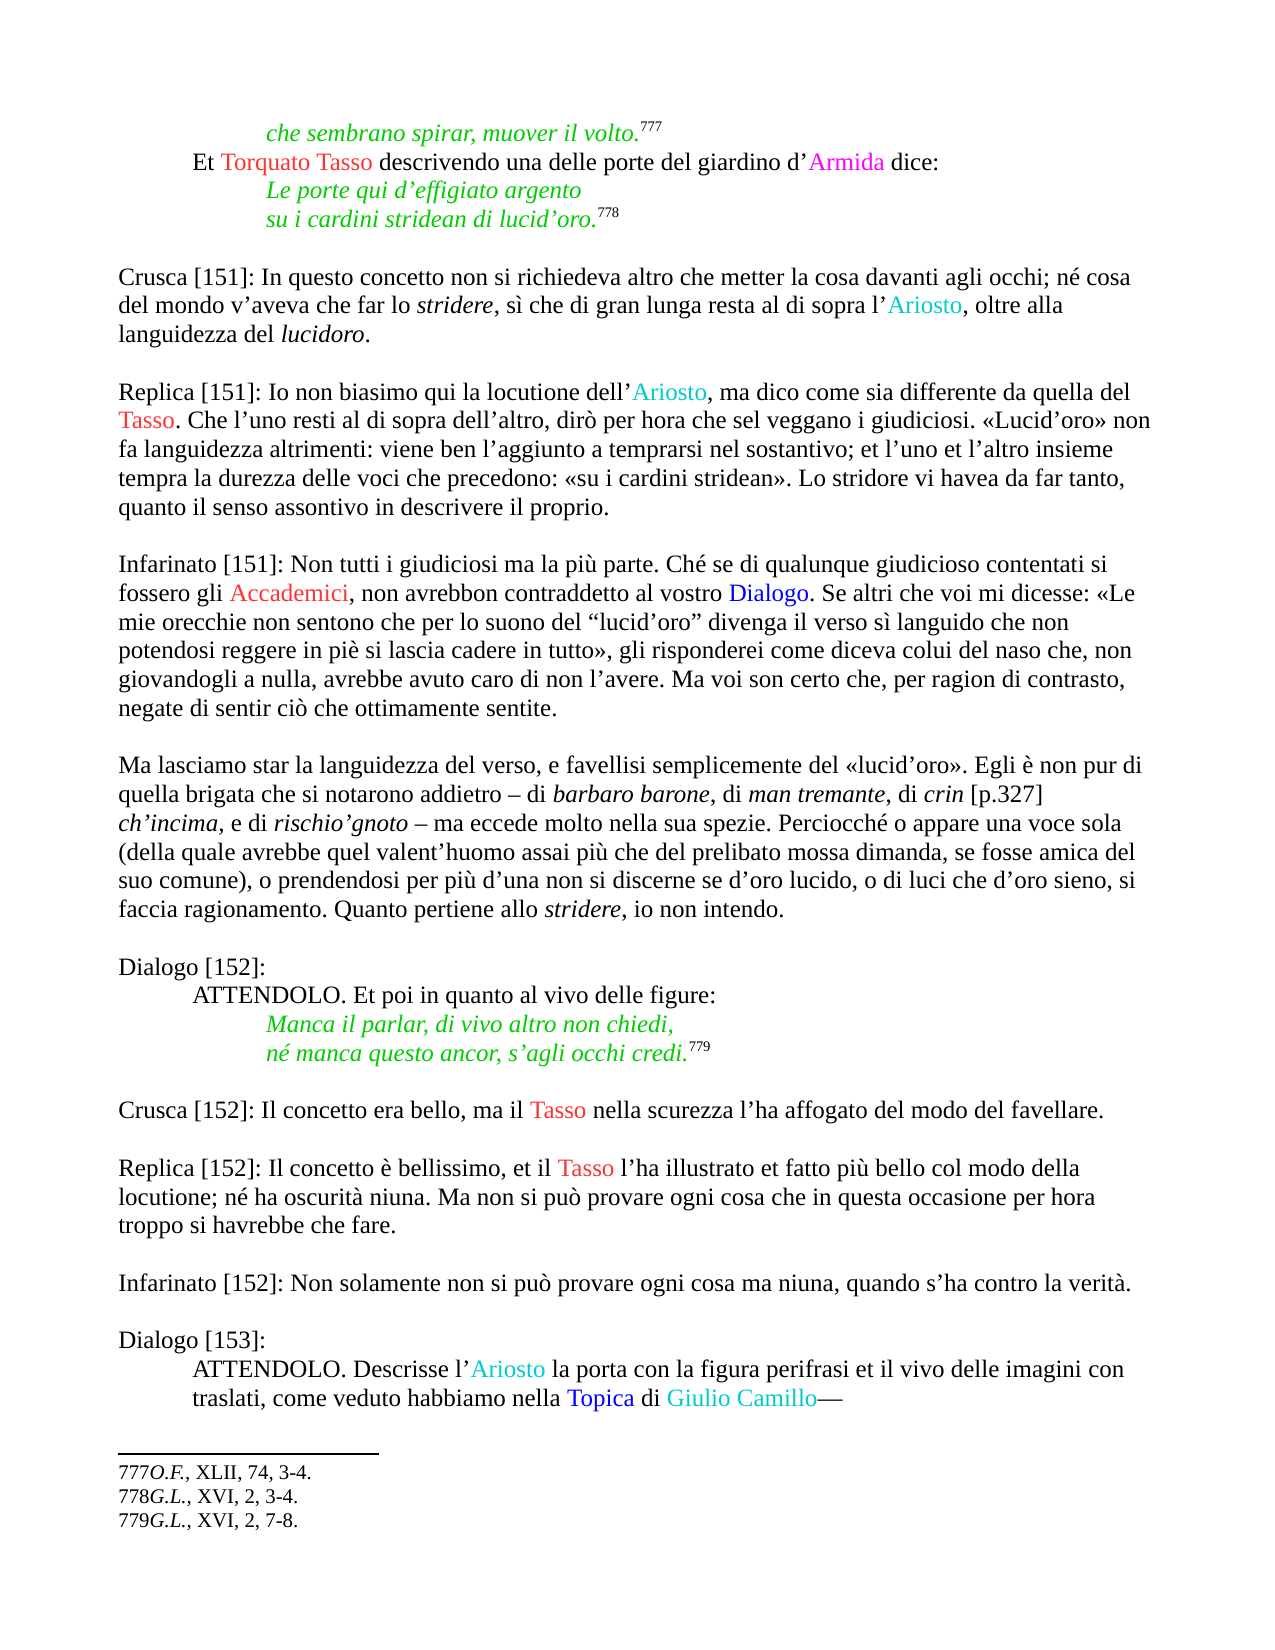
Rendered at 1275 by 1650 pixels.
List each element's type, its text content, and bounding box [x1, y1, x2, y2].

text G.L., XVI, 2, 3-4. [118, 1484, 1157, 1508]
text che sembrano spirar, muover il volto. [192, 118, 1157, 147]
text Infarinato [152]: Non solamente non si può provare ogni cosa ma niuna, quando s’ha contro la verità. [118, 1268, 1157, 1297]
text O.F., XLII, 74, 3-4. [118, 1460, 1157, 1484]
text Ma lasciamo star la languidezza del verso, e favellisi semplicemente del «lucid’oro». Egli è non pur di quella brigata che si notarono addietro – di barbaro barone, di man tremante, di crin [p.327] ch’incima, e di rischio’gnoto – ma eccede molto nella sua spezie. Perciocché o appare una voce sola (della quale avrebbe quel valent’huomo assai più che del prelibato mossa dimanda, se fosse amica del suo comune), o prendendosi per più d’una non si discerne se d’oro lucido, o di luci che d’oro sieno, si faccia ragionamento. Quanto pertiene allo stridere, io non intendo. [118, 751, 1157, 923]
text Replica [151]: Io non biasimo qui la locutione dell’Ariosto, ma dico come sia differente da quella del Tasso. Che l’uno resti al di sopra dell’altro, dirò per hora che sel veggano i giudiciosi. «Lucid’oro» non fa languidezza altrimenti: viene ben l’aggiunto a temprarsi nel sostantivo; et l’uno et l’altro insieme tempra la durezza delle voci che precedono: «su i cardini stridean». Lo stridore vi havea da far tanto, quanto il senso assontivo in descrivere il proprio. [118, 377, 1157, 521]
text ATTENDOLO. Descrisse l’Ariosto la porta con la figura perifrasi et il vivo delle imagini con traslati, come veduto habbiamo nella Topica di Giulio Camillo— [192, 1354, 1157, 1412]
text Dialogo [153]: [118, 1326, 1157, 1354]
text ATTENDOLO. Et poi in quanto al vivo delle figure: [192, 981, 1157, 1009]
text Crusca [151]: In questo concetto non si richiedeva altro che metter la cosa davanti agli occhi; né cosa del mondo v’aveva che far lo stridere, sì che di gran lunga resta al di sopra l’Ariosto, oltre alla languidezza del lucidoro. [118, 262, 1157, 348]
text Dialogo [152]: [118, 952, 1157, 981]
text Crusca [152]: Il concetto era bello, ma il Tasso nella scurezza l’ha affogato del modo del favellare. [118, 1096, 1157, 1124]
text Le porte qui d’effigiato argento [192, 176, 1157, 204]
text Infarinato [151]: Non tutti i giudiciosi ma la più parte. Ché se di qualunque giudicioso contentati si fossero gli Accademici, non avrebbon contraddetto al vostro Dialogo. Se altri che voi mi dicesse: «Le mie orecchie non sentono che per lo suono del “lucid’oro” divenga il verso sì languido che non potendosi reggere in piè si lascia cadere in tutto», gli risponderei come diceva colui del naso che, non giovandogli a nulla, avrebbe avuto caro di non l’avere. Ma voi son certo che, per ragion di contrasto, negate di sentir ciò che ottimamente sentite. [118, 549, 1157, 722]
text Manca il parlar, di vivo altro non chiedi, [192, 1009, 1157, 1038]
text Et Torquato Tasso descrivendo una delle porte del giardino d’Armida dice: [192, 147, 1157, 176]
text né manca questo ancor, s’agli occhi credi. [192, 1038, 1157, 1067]
text G.L., XVI, 2, 7-8. [118, 1508, 1157, 1532]
text Replica [152]: Il concetto è bellissimo, et il Tasso l’ha illustrato et fatto più bello col modo della locutione; né ha oscurità niuna. Ma non si può provare ogni cosa che in questa occasione per hora troppo si havrebbe che fare. [118, 1153, 1157, 1239]
text su i cardini stridean di lucid’oro. [192, 204, 1157, 233]
